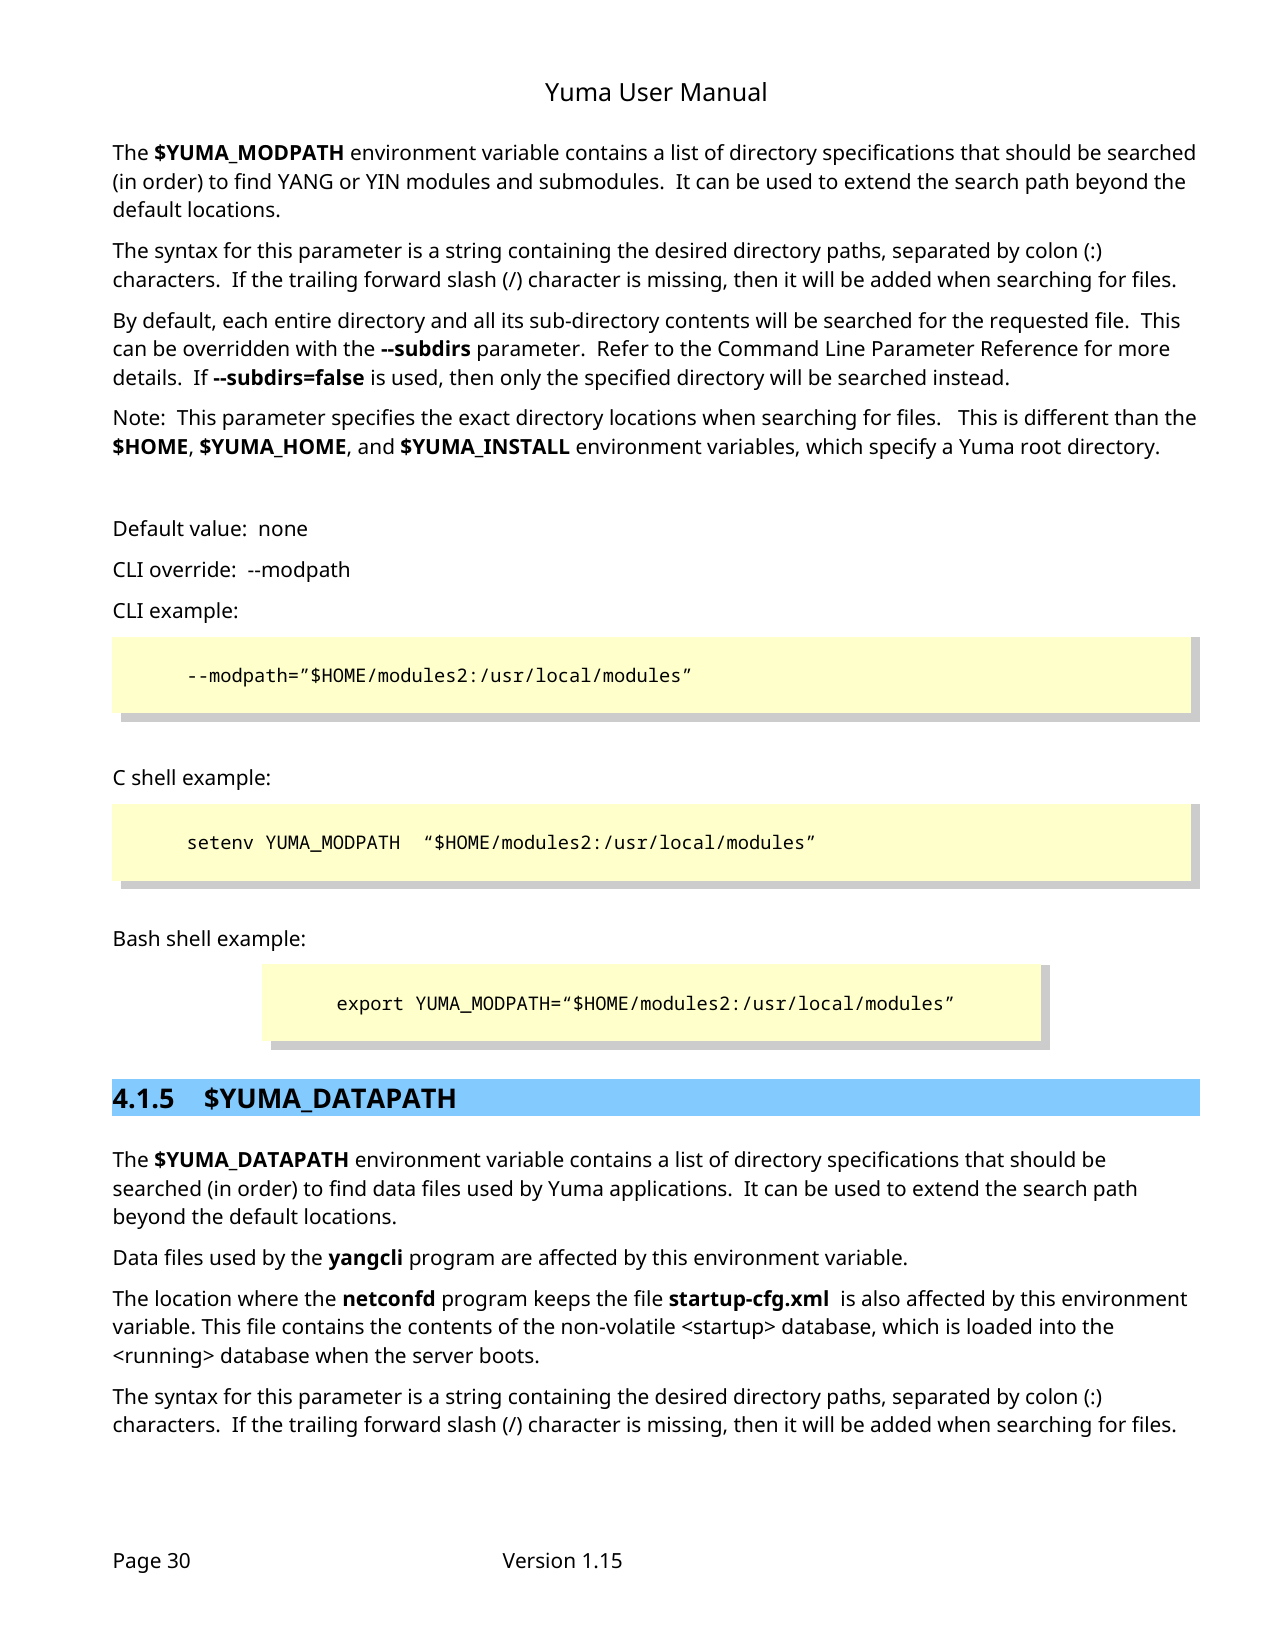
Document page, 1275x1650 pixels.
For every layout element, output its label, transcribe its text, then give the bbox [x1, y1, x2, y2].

text export YUMA_MODPATH=“$HOME/modules2:/usr/local/modules” [262, 964, 1041, 1041]
text C shell example: [112, 763, 1200, 792]
text The syntax for this parameter is a string containing the desired directory paths, separated by colon (:) characters. If the trailing forward slash (/) character is missing, then it will be added when searching for files. [112, 236, 1200, 293]
subtitle $YUMA_DATAPATH [112, 1079, 1200, 1116]
text --modpath=”$HOME/modules2:/usr/local/modules” [112, 637, 1191, 713]
text The $YUMA_DATAPATH environment variable contains a list of directory specifications that should be searched (in order) to find data files used by Yuma applications. It can be used to extend the search path beyond the default locations. [112, 1145, 1200, 1231]
text Note: This parameter specifies the exact directory locations when searching for files. This is different than the $HOME, $YUMA_HOME, and $YUMA_INSTALL environment variables, which specify a Yuma root directory. [112, 403, 1200, 460]
text Bash shell example: [112, 924, 1200, 952]
text Data files used by the yangcli program are affected by this environment variable. [112, 1243, 1200, 1272]
text CLI override: --modpath [112, 555, 1200, 583]
text The syntax for this parameter is a string containing the desired directory paths, separated by colon (:) characters. If the trailing forward slash (/) character is missing, then it will be added when searching for files. [112, 1382, 1200, 1439]
text By default, each entire directory and all its sub-directory contents will be searched for the requested file. This can be overridden with the --subdirs parameter. Refer to the Command Line Parameter Reference for more details. If --subdirs=false is used, then only the specified directory will be searched instead. [112, 306, 1200, 391]
text The $YUMA_MODPATH environment variable contains a list of directory specifications that should be searched (in order) to find YANG or YIN modules and submodules. It can be used to extend the search path beyond the default locations. [112, 138, 1200, 224]
text Default value: none [112, 514, 1200, 542]
text setenv YUMA_MODPATH “$HOME/modules2:/usr/local/modules” [112, 804, 1191, 881]
text CLI example: [112, 596, 1200, 624]
text The location where the netconfd program keeps the file startup-cfg.xml is also affected by this environment variable. This file contains the contents of the non-volatile <startup> database, which is loaded into the <running> database when the server boots. [112, 1284, 1200, 1369]
